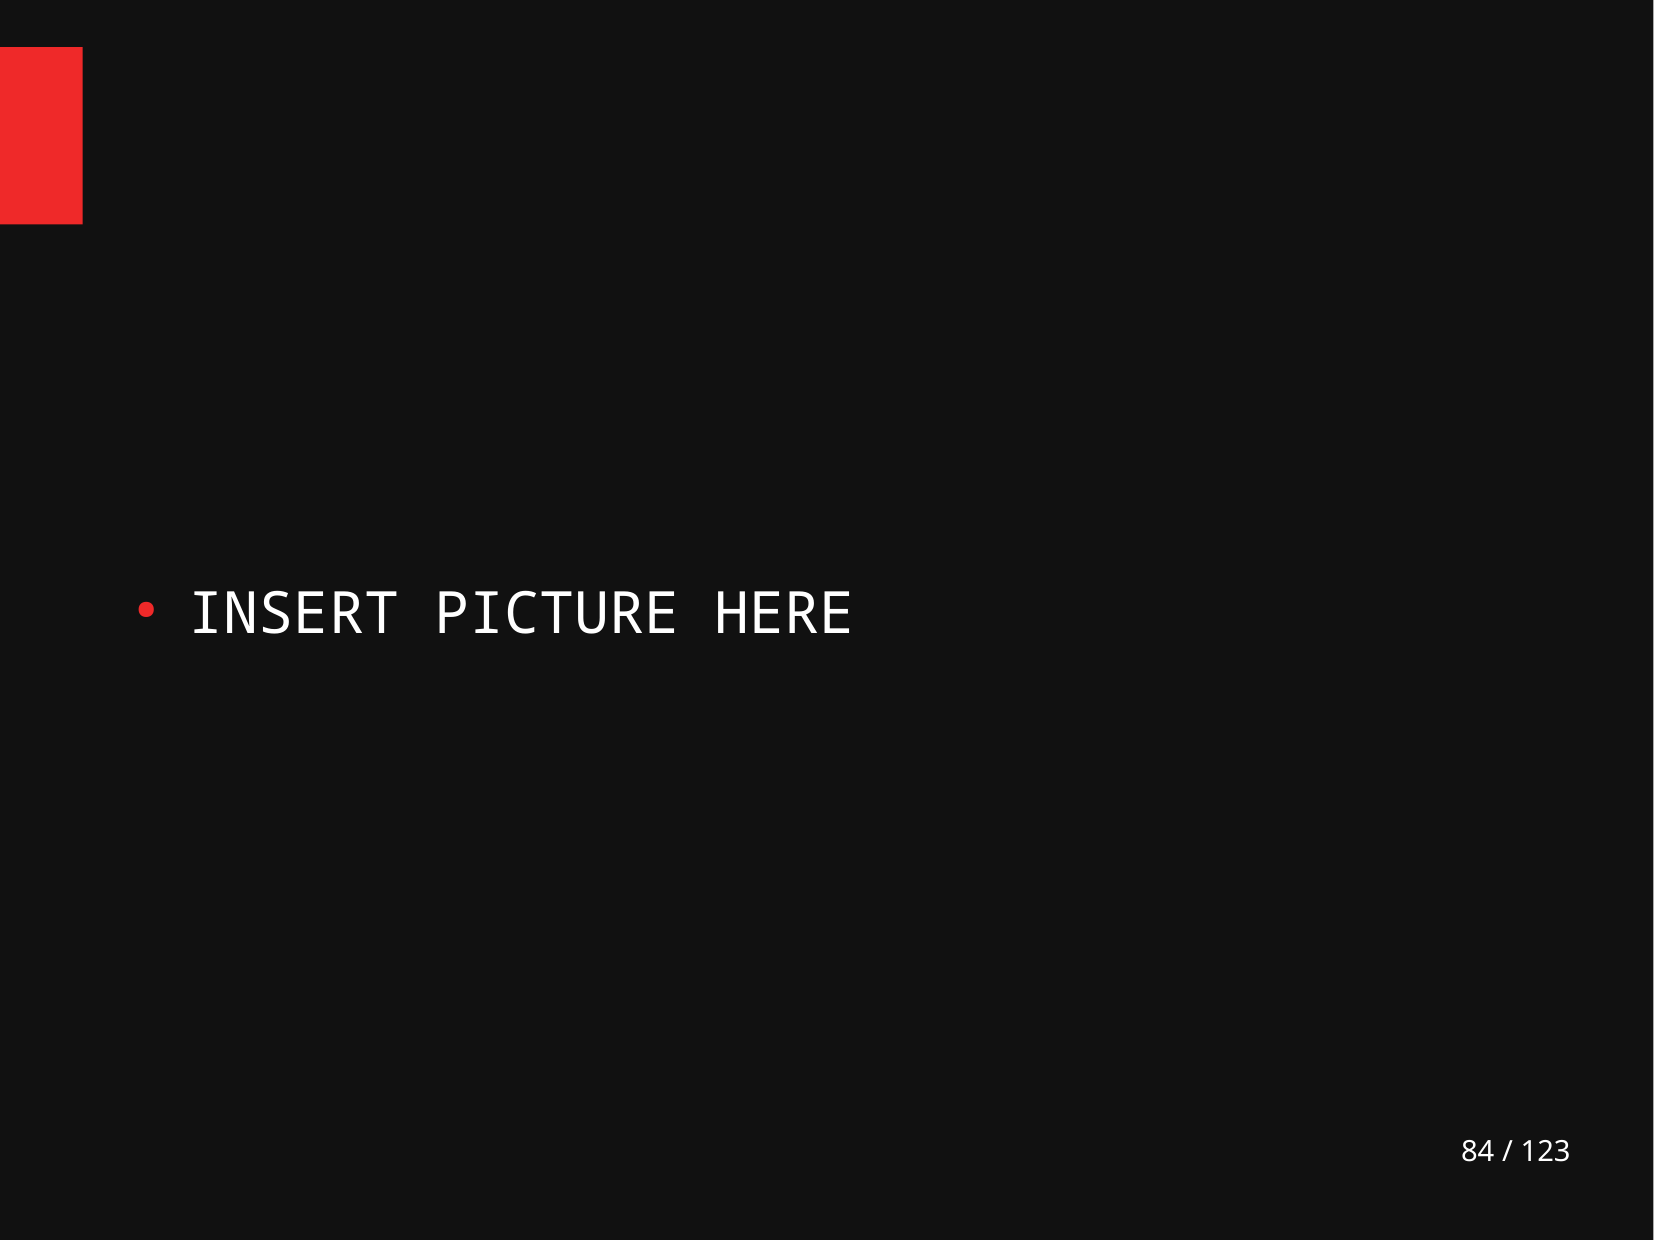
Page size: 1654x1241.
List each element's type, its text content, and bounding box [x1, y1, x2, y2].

list INSERT PICTURE HERE [118, 354, 1536, 1074]
